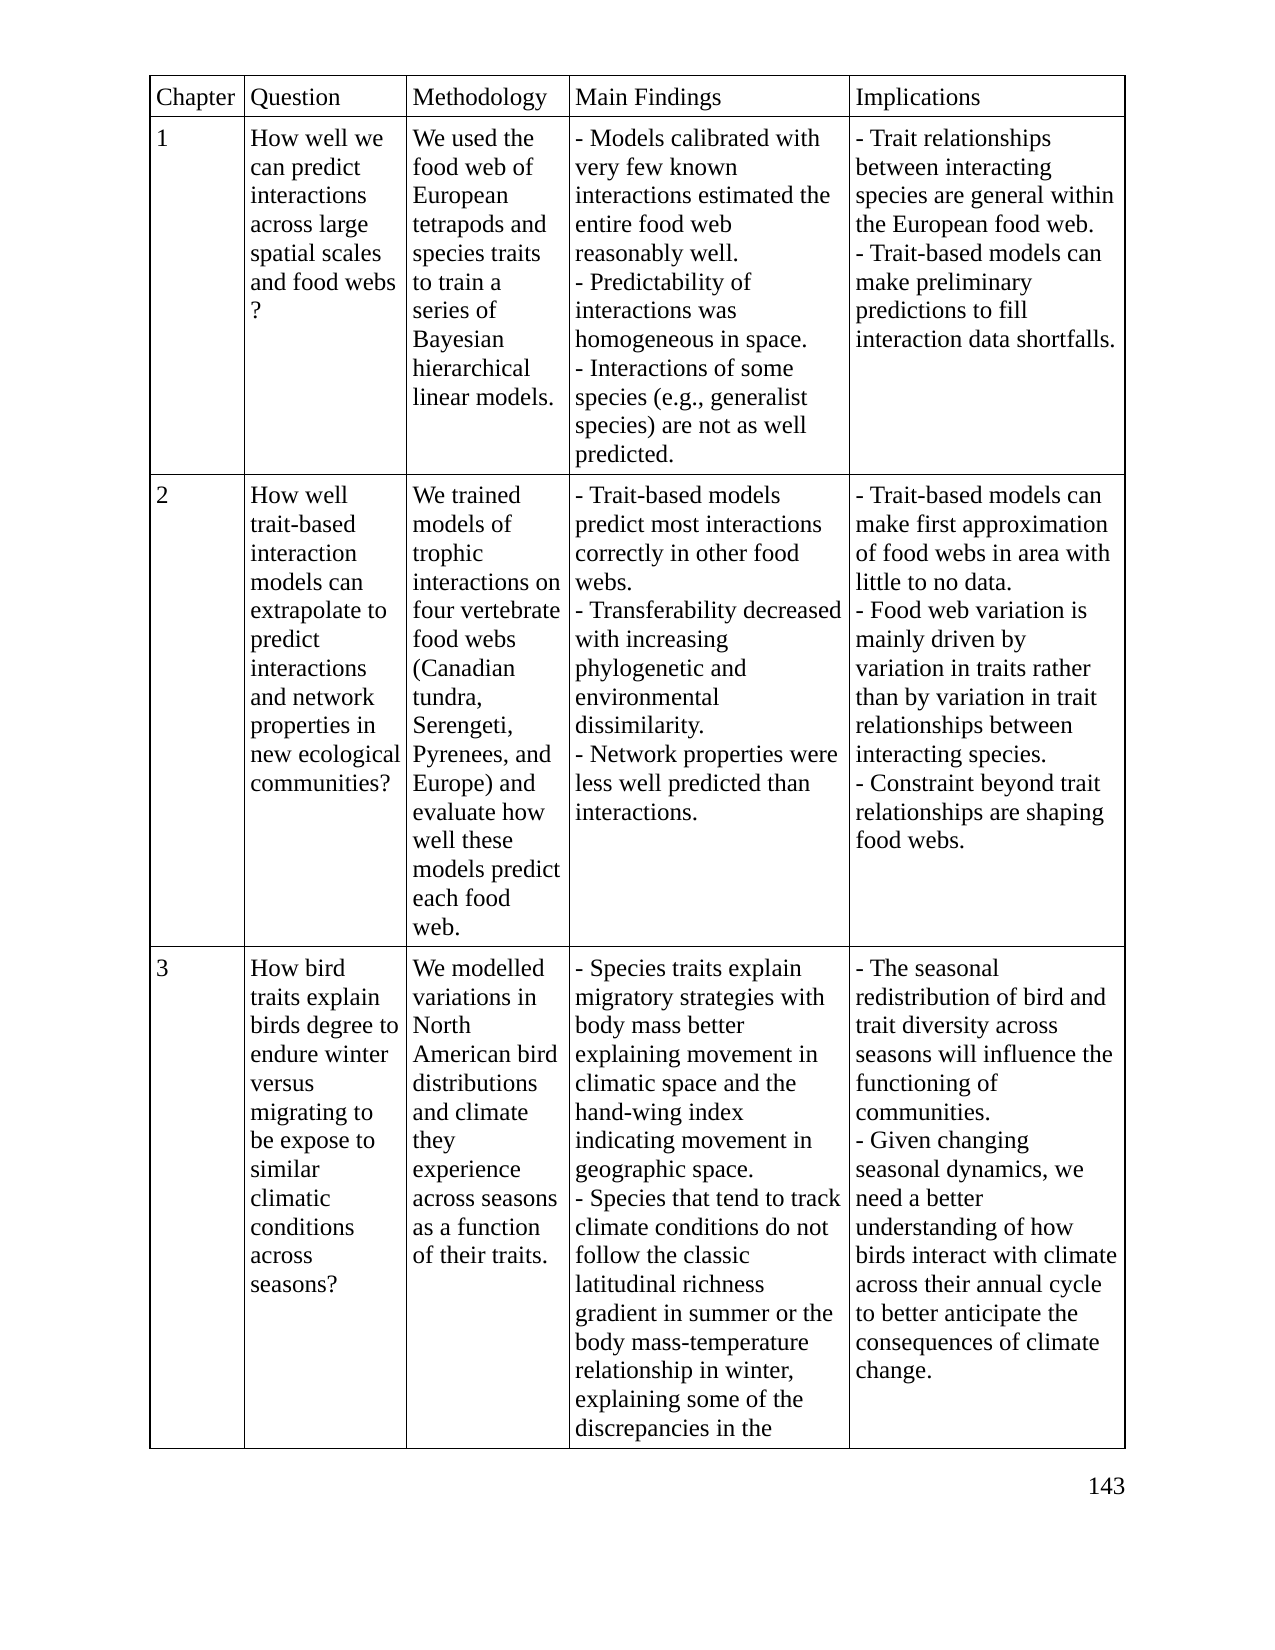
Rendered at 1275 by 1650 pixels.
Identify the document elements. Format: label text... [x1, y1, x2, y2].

table_cell - Trait relationships between interacting species are general within the European food web. - Trait-based models can make preliminary predictions to fill interaction data shortfalls. [850, 117, 1124, 474]
table_header Implications [850, 76, 1124, 116]
table_header Chapter [151, 76, 244, 116]
table_cell - Species traits explain migratory strategies with body mass better explaining movement in climatic space and the hand-wing index indicating movement in geographic space. - Species that tend to track climate conditions do not follow the classic latitudinal richness gradient in summer or the body mass-temperature relationship in winter, explaining some of the discrepancies in the [570, 947, 849, 1447]
table_header Methodology [407, 76, 569, 116]
table_cell We trained models of trophic interactions on four vertebrate food webs (Canadian tundra, Serengeti, Pyrenees, and Europe) and evaluate how well these models predict each food web. [407, 475, 569, 946]
table_cell How bird traits explain birds degree to endure winter versus migrating to be expose to similar climatic conditions across seasons? [245, 947, 406, 1447]
table_cell 1 [151, 117, 244, 474]
table_cell - The seasonal redistribution of bird and trait diversity across seasons will influence the functioning of communities. - Given changing seasonal dynamics, we need a better understanding of how birds interact with climate across their annual cycle to better anticipate the consequences of climate change. [850, 947, 1124, 1447]
table_cell 2 [151, 475, 244, 946]
table_cell - Trait-based models can make first approximation of food webs in area with little to no data. - Food web variation is mainly driven by variation in traits rather than by variation in trait relationships between interacting species. - Constraint beyond trait relationships are shaping food webs. [850, 475, 1124, 946]
table_header Question [245, 76, 406, 116]
table_cell 3 [151, 947, 244, 1447]
table_cell We modelled variations in North American bird distributions and climate they experience across seasons as a function of their traits. [407, 947, 569, 1447]
table_cell We used the food web of European tetrapods and species traits to train a series of Bayesian hierarchical linear models. [407, 117, 569, 474]
table_cell How well we can predict interactions across large spatial scales and food webs ? [245, 117, 406, 474]
table_cell - Trait-based models predict most interactions correctly in other food webs. - Transferability decreased with increasing phylogenetic and environmental dissimilarity. - Network properties were less well predicted than interactions. [570, 475, 849, 946]
table_cell How well trait-based interaction models can extrapolate to predict interactions and network properties in new ecological communities? [245, 475, 406, 946]
table_cell - Models calibrated with very few known interactions estimated the entire food web reasonably well. - Predictability of interactions was homogeneous in space. - Interactions of some species (e.g., generalist species) are not as well predicted. [570, 117, 849, 474]
table_header Main Findings [570, 76, 849, 116]
